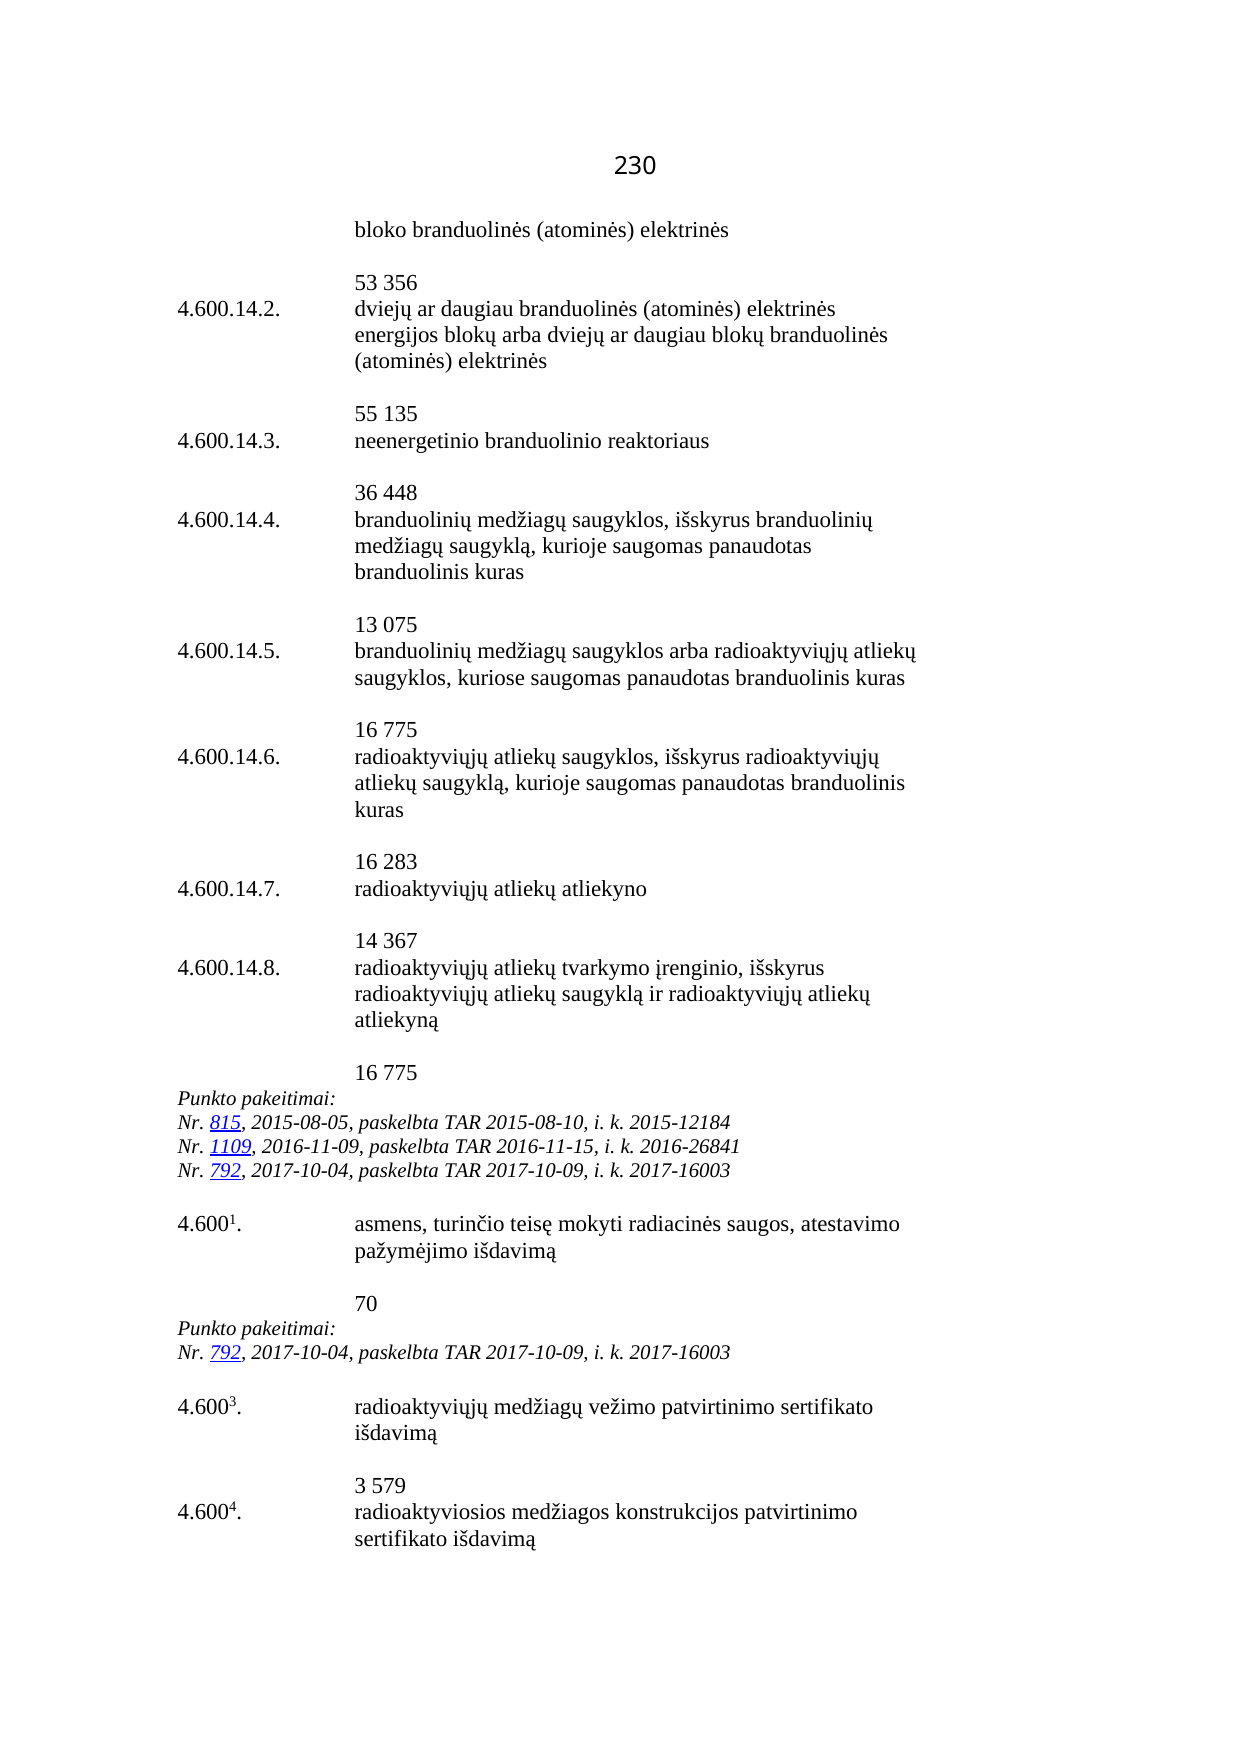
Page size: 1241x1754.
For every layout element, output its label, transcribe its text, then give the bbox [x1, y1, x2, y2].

text Nr. 1109, 2016-11-09, paskelbta TAR 2016-11-15, i. k. 2016-26841 [177, 1134, 1093, 1158]
text 4.600.14.7. radioaktyviųjų atliekų atliekyno 14 367 [177, 875, 945, 954]
text Nr. 815, 2015-08-05, paskelbta TAR 2015-08-10, i. k. 2015-12184 [177, 1109, 1093, 1134]
text radioaktyviųjų atliekų saugyklą ir radioaktyviųjų atliekų [354, 980, 945, 1006]
text 4.600.14.8. radioaktyviųjų atliekų tvarkymo įrenginio, išskyrus [177, 954, 945, 980]
text 4.600.14.6. radioaktyviųjų atliekų saugyklos, išskyrus radioaktyviųjų [177, 743, 945, 769]
text Nr. 792, 2017-10-04, paskelbta TAR 2017-10-09, i. k. 2017-16003 [177, 1340, 1093, 1364]
text bloko branduolinės (atominės) elektrinės 53 356 [354, 216, 945, 295]
text 4.600.14.5. branduolinių medžiagų saugyklos arba radioaktyviųjų atliekų [177, 637, 945, 664]
text atliekyną 16 775 [354, 1006, 945, 1086]
text 4.6004. radioaktyviosios medžiagos konstrukcijos patvirtinimo sertifikato išdavimą [177, 1498, 945, 1551]
text (atominės) elektrinės 55 135 [354, 348, 945, 427]
text atliekų saugyklą, kurioje saugomas panaudotas branduolinis [354, 769, 945, 796]
text 4.600.14.3. neenergetinio branduolinio reaktoriaus 36 448 [177, 427, 945, 506]
text Nr. 792, 2017-10-04, paskelbta TAR 2017-10-09, i. k. 2017-16003 [177, 1158, 1093, 1182]
text medžiagų saugyklą, kurioje saugomas panaudotas [354, 532, 945, 558]
text branduolinis kuras 13 075 [354, 558, 945, 637]
text Punkto pakeitimai: [177, 1086, 1093, 1109]
text 4.600.14.2. dviejų ar daugiau branduolinės (atominės) elektrinės [177, 295, 945, 321]
text kuras 16 283 [354, 796, 945, 875]
text 4.6003. radioaktyviųjų medžiagų vežimo patvirtinimo sertifikato išdavimą 3 579 [177, 1393, 945, 1498]
text 4.6001. asmens, turinčio teisę mokyti radiacinės saugos, atestavimo pažymėjimo išdavimą 70 [177, 1211, 945, 1316]
text energijos blokų arba dviejų ar daugiau blokų branduolinės [354, 321, 945, 348]
text saugyklos, kuriose saugomas panaudotas branduolinis kuras 16 775 [354, 664, 945, 743]
text 4.600.14.4. branduolinių medžiagų saugyklos, išskyrus branduolinių [177, 506, 945, 532]
text Punkto pakeitimai: [177, 1316, 1093, 1340]
